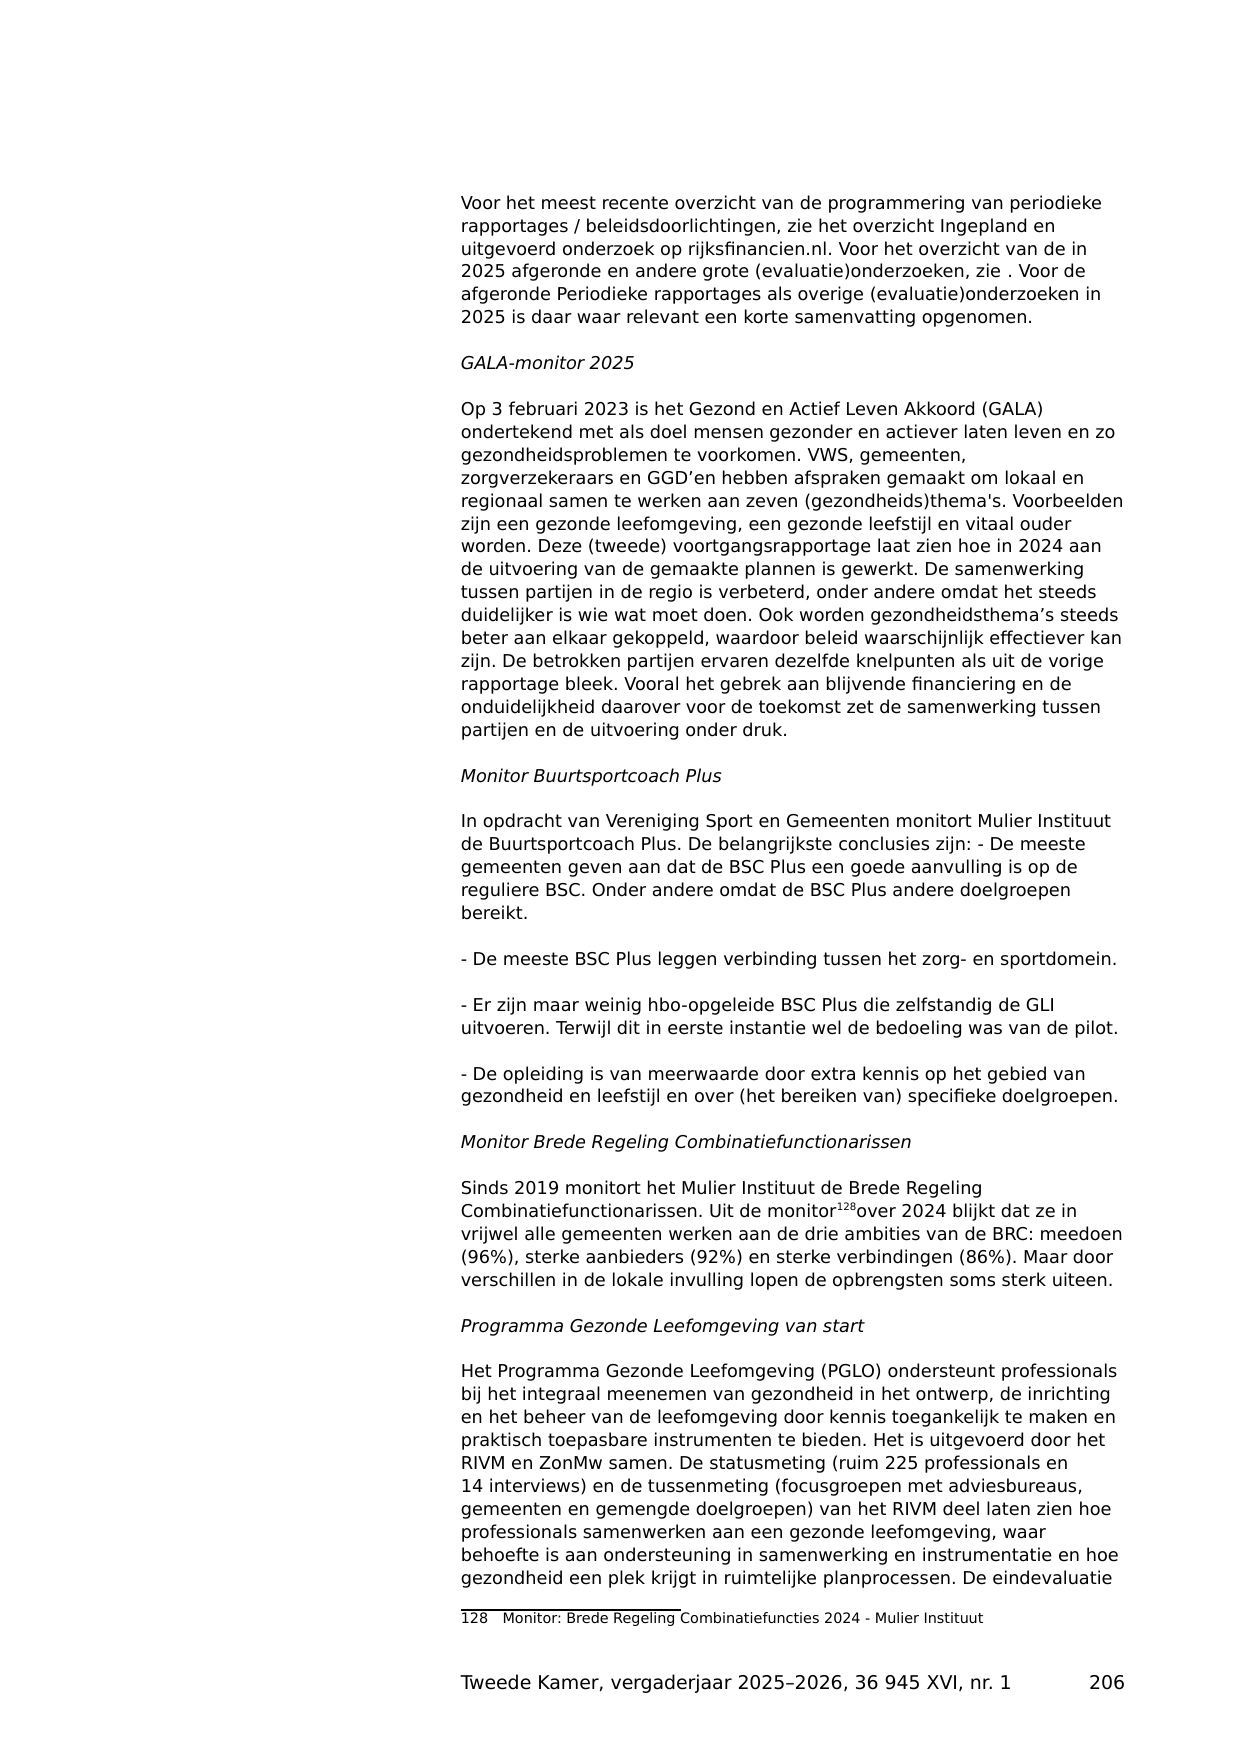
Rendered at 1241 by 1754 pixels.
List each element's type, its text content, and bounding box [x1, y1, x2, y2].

text GALA-monitor 2025 [461, 351, 1125, 374]
text Sinds 2019 monitort het Mulier Instituut de Brede Regeling Combinatiefunctionarissen. Uit de monitorover 2024 blijkt dat ze in vrijwel alle gemeenten werken aan de drie ambities van de BRC: meedoen (96%), sterke aanbieders (92%) en sterke verbindingen (86%). Maar door verschillen in de lokale invulling lopen de opbrengsten soms sterk uiteen. [461, 1176, 1125, 1291]
text Programma Gezonde Leefomgeving van start [461, 1314, 1125, 1337]
text __Monitor: Brede Regeling Combinatiefuncties 2024 - Mulier Instituut [461, 1610, 1125, 1627]
text In opdracht van Vereniging Sport en Gemeenten monitort Mulier Instituut de Buurtsportcoach Plus. De belangrijkste conclusies zijn: - De meeste gemeenten geven aan dat de BSC Plus een goede aanvulling is op de reguliere BSC. Onder andere omdat de BSC Plus andere doelgroepen bereikt. [461, 809, 1125, 924]
text - Er zijn maar weinig hbo-opgeleide BSC Plus die zelfstandig de GLI uitvoeren. Terwijl dit in eerste instantie wel de bedoeling was van de pilot. [461, 993, 1125, 1039]
text Monitor Buurtsportcoach Plus [461, 764, 1125, 787]
text Monitor Brede Regeling Combinatiefunctionarissen [461, 1130, 1125, 1153]
text Voor het meest recente overzicht van de programmering van periodieke rapportages / beleidsdoorlichtingen, zie het overzicht Ingepland en uitgevoerd onderzoek op rĳksfinancien.nl. Voor het overzicht van de in 2025 afgeronde en andere grote (evaluatie)onderzoeken, zie . Voor de afgeronde Periodieke rapportages als overige (evaluatie)onderzoeken in 2025 is daar waar relevant een korte samenvatting opgenomen. [461, 191, 1125, 328]
text Het Programma Gezonde Leefomgeving (PGLO) ondersteunt professionals bij het integraal meenemen van gezondheid in het ontwerp, de inrichting en het beheer van de leefomgeving door kennis toegankelijk te maken en praktisch toepasbare instrumenten te bieden. Het is uitgevoerd door het RIVM en ZonMw samen. De statusmeting (ruim 225 professionals en 14 interviews) en de tussenmeting (focusgroepen met adviesbureaus, gemeenten en gemengde doelgroepen) van het RIVM deel laten zien hoe professionals samenwerken aan een gezonde leefomgeving, waar behoefte is aan ondersteuning in samenwerking en instrumentatie en hoe gezondheid een plek krijgt in ruimtelijke planprocessen. De eindevaluatie [461, 1359, 1125, 1589]
text - De opleiding is van meerwaarde door extra kennis op het gebied van gezondheid en leefstijl en over (het bereiken van) specifieke doelgroepen. [461, 1062, 1125, 1107]
text - De meeste BSC Plus leggen verbinding tussen het zorg- en sportdomein. [461, 947, 1125, 970]
text Op 3 februari 2023 is het Gezond en Actief Leven Akkoord (GALA) ondertekend met als doel mensen gezonder en actiever laten leven en zo gezondheidsproblemen te voorkomen. VWS, gemeenten, zorgverzekeraars en GGD’en hebben afspraken gemaakt om lokaal en regionaal samen te werken aan zeven (gezondheids)thema's. Voorbeelden zijn een gezonde leefomgeving, een gezonde leefstijl en vitaal ouder worden. Deze (tweede) voortgangsrapportage laat zien hoe in 2024 aan de uitvoering van de gemaakte plannen is gewerkt. De samenwerking tussen partijen in de regio is verbeterd, onder andere omdat het steeds duidelijker is wie wat moet doen. Ook worden gezondheidsthema’s steeds beter aan elkaar gekoppeld, waardoor beleid waarschijnlijk effectiever kan zijn. De betrokken partijen ervaren dezelfde knelpunten als uit de vorige rapportage bleek. Vooral het gebrek aan blijvende financiering en de onduidelijkheid daarover voor de toekomst zet de samenwerking tussen partijen en de uitvoering onder druk. [461, 397, 1125, 741]
